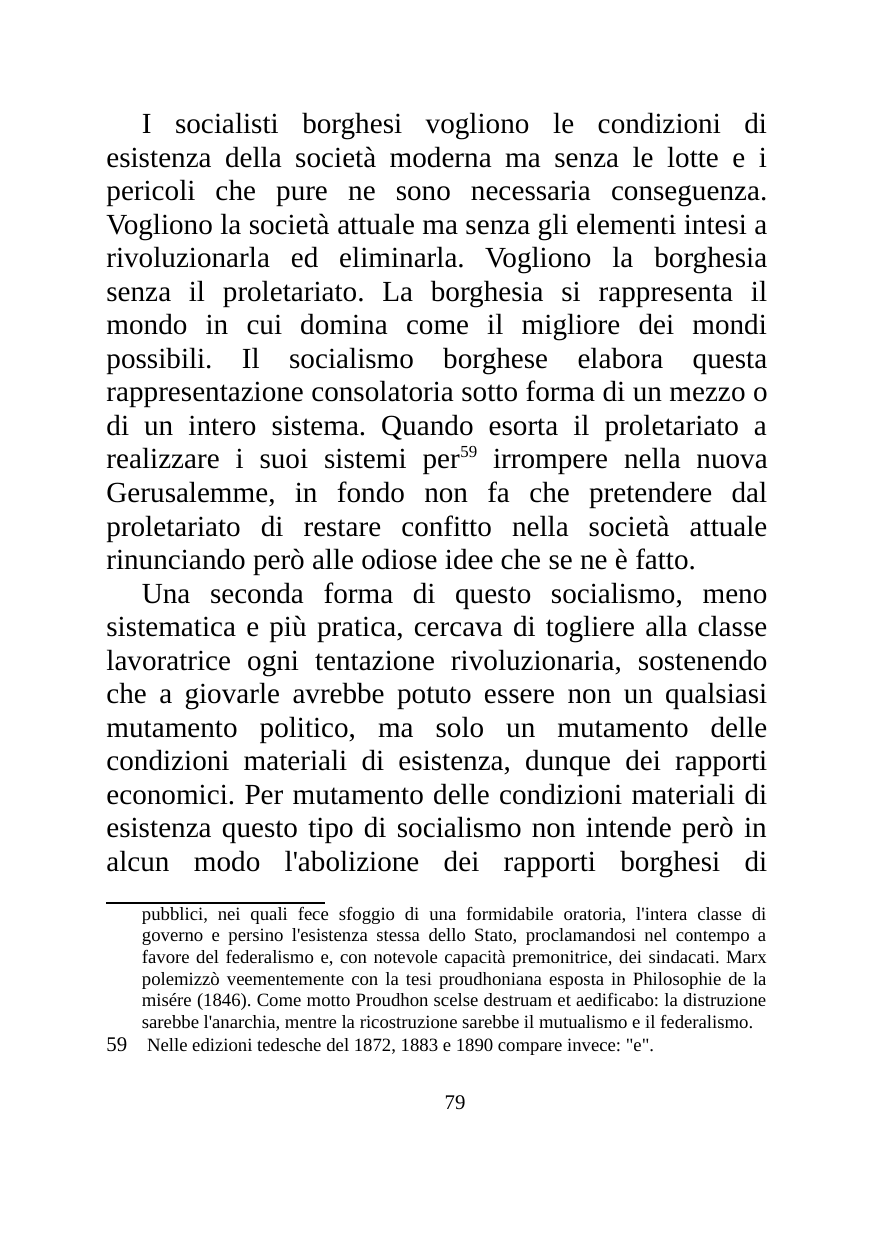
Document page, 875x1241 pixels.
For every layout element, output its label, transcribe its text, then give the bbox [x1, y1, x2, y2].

text pubblici, nei quali fece sfoggio di una formidabile oratoria, l'intera classe di governo e persino l'esistenza stessa dello Stato, proclamandosi nel contempo a favore del federalismo e, con notevole capacità premonitrice, dei sindacati. Marx polemizzò veementemente con la tesi proudhoniana esposta in Philosophie de la misére (1846). Come motto Proudhon scelse destruam et aedificabo: la distruzione sarebbe l'anarchia, mentre la ricostruzione sarebbe il mutualismo e il federalismo. [106, 903, 768, 1032]
text I socialisti borghesi vogliono le condizioni di esistenza della società moderna ma senza le lotte e i pericoli che pure ne sono necessaria conseguenza. Vogliono la società attuale ma senza gli elementi intesi a rivoluzionarla ed eliminarla. Vogliono la borghesia senza il proletariato. La borghesia si rappresenta il mondo in cui domina come il migliore dei mondi possibili. Il socialismo borghese elabora questa rappresentazione consolatoria sotto forma di un mezzo o di un intero sistema. Quando esorta il proletariato a realizzare i suoi sistemi per irrompere nella nuova Gerusalemme, in fondo non fa che pretendere dal proletariato di restare confitto nella società attuale rinunciando però alle odiose idee che se ne è fatto. [106, 106, 768, 576]
text Nelle edizioni tedesche del 1872, 1883 e 1890 compare invece: "e". [106, 1032, 768, 1056]
text Una seconda forma di questo socialismo, meno sistematica e più pratica, cercava di togliere alla classe lavoratrice ogni tentazione rivoluzionaria, sostenendo che a giovarle avrebbe potuto essere non un qualsiasi mutamento politico, ma solo un mutamento delle condizioni materiali di esistenza, dunque dei rapporti economici. Per mutamento delle condizioni materiali di esistenza questo tipo di socialismo non intende però in alcun modo l'abolizione dei rapporti borghesi di [106, 576, 768, 878]
